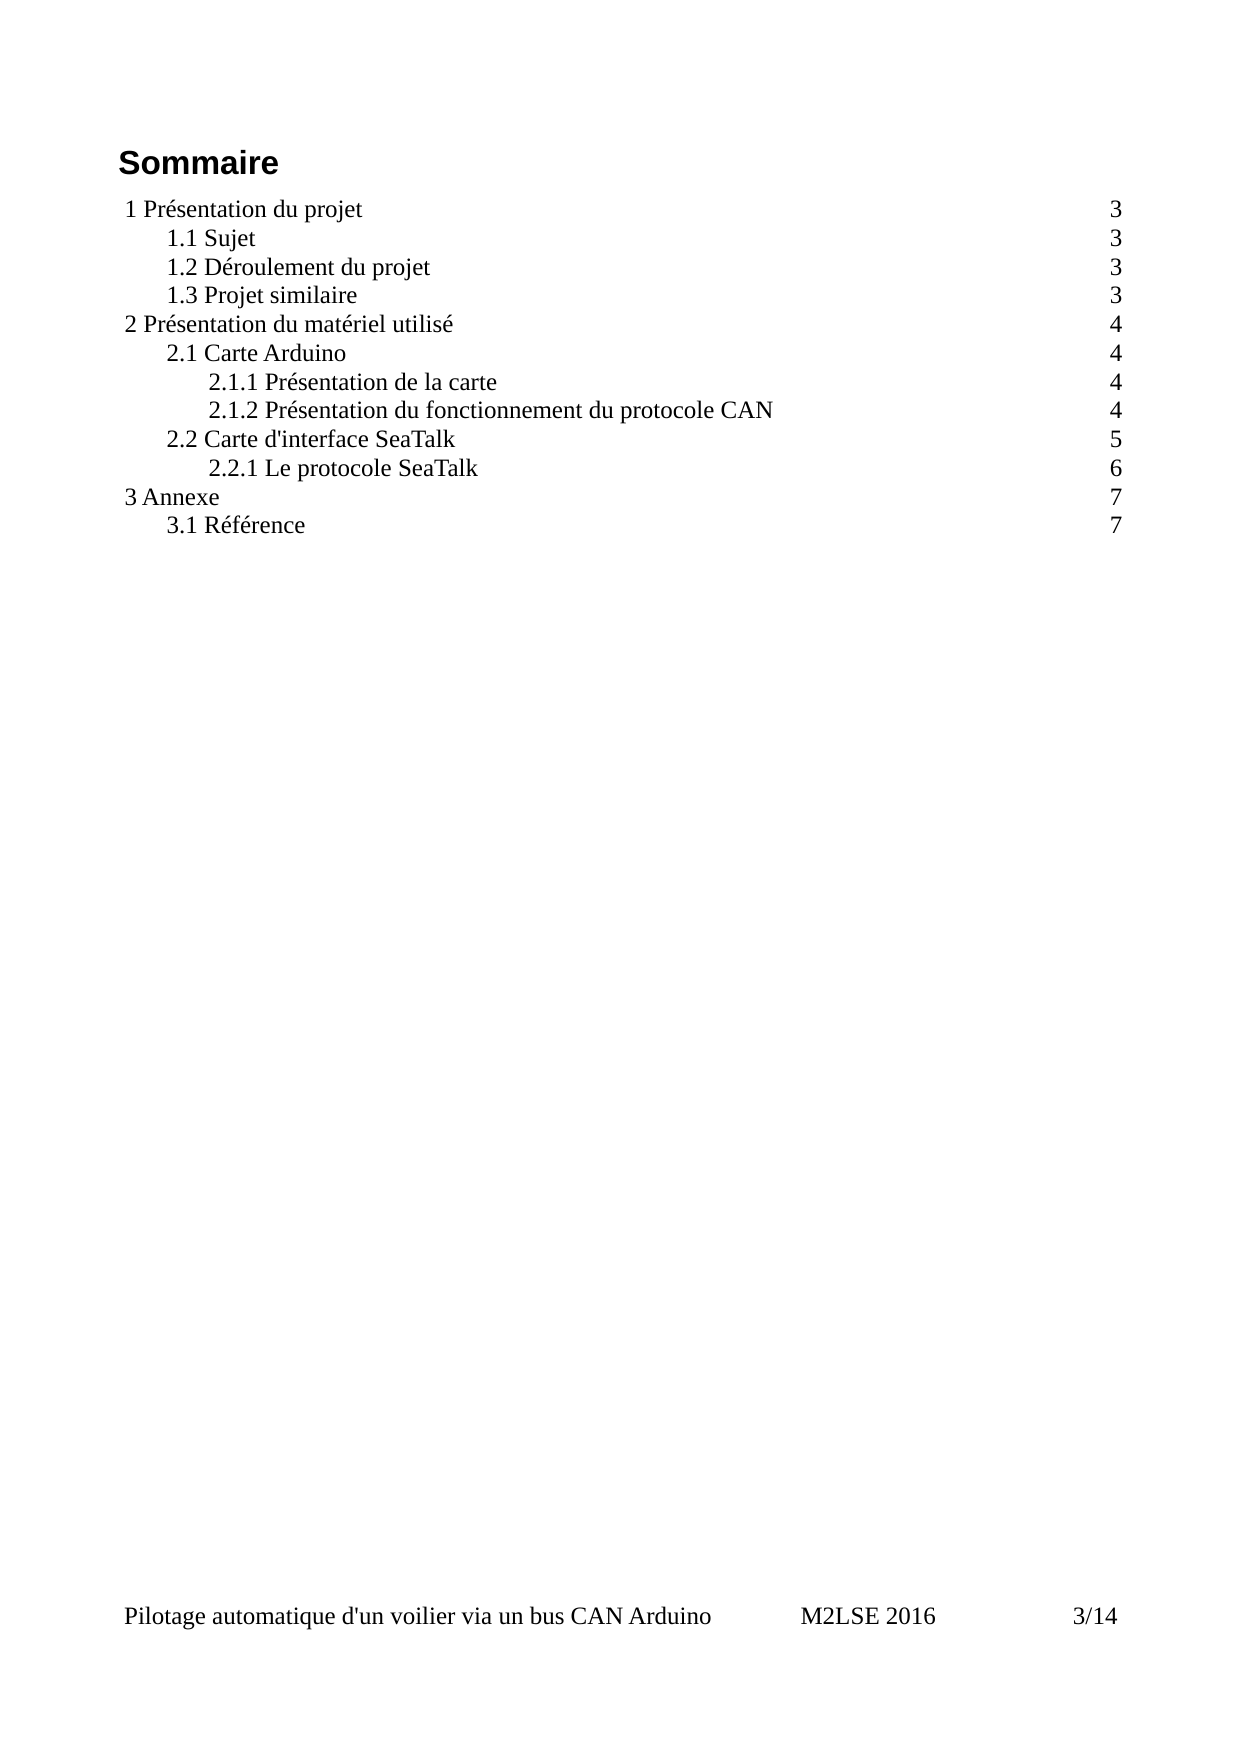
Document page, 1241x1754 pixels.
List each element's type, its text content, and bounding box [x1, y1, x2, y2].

text 1.3 Projet similaire 3 [148, 280, 1122, 309]
text 2.1 Carte Arduino 4 [148, 338, 1122, 367]
text 2.1.2 Présentation du fonctionnement du protocole CAN 4 [177, 395, 1122, 424]
text 1 Présentation du projet 3 [118, 194, 1122, 223]
text 3.1 Référence 7 [148, 510, 1122, 539]
text 2.2 Carte d'interface SeaTalk 5 [148, 424, 1122, 453]
text 2 Présentation du matériel utilisé 4 [118, 309, 1122, 338]
text 2.1.1 Présentation de la carte 4 [177, 367, 1122, 395]
text 2.2.1 Le protocole SeaTalk 6 [177, 453, 1122, 482]
text 3 Annexe 7 [118, 482, 1122, 510]
text 1.2 Déroulement du projet 3 [148, 252, 1122, 280]
text 1.1 Sujet 3 [148, 223, 1122, 252]
subtitle Sommaire [118, 143, 1122, 182]
